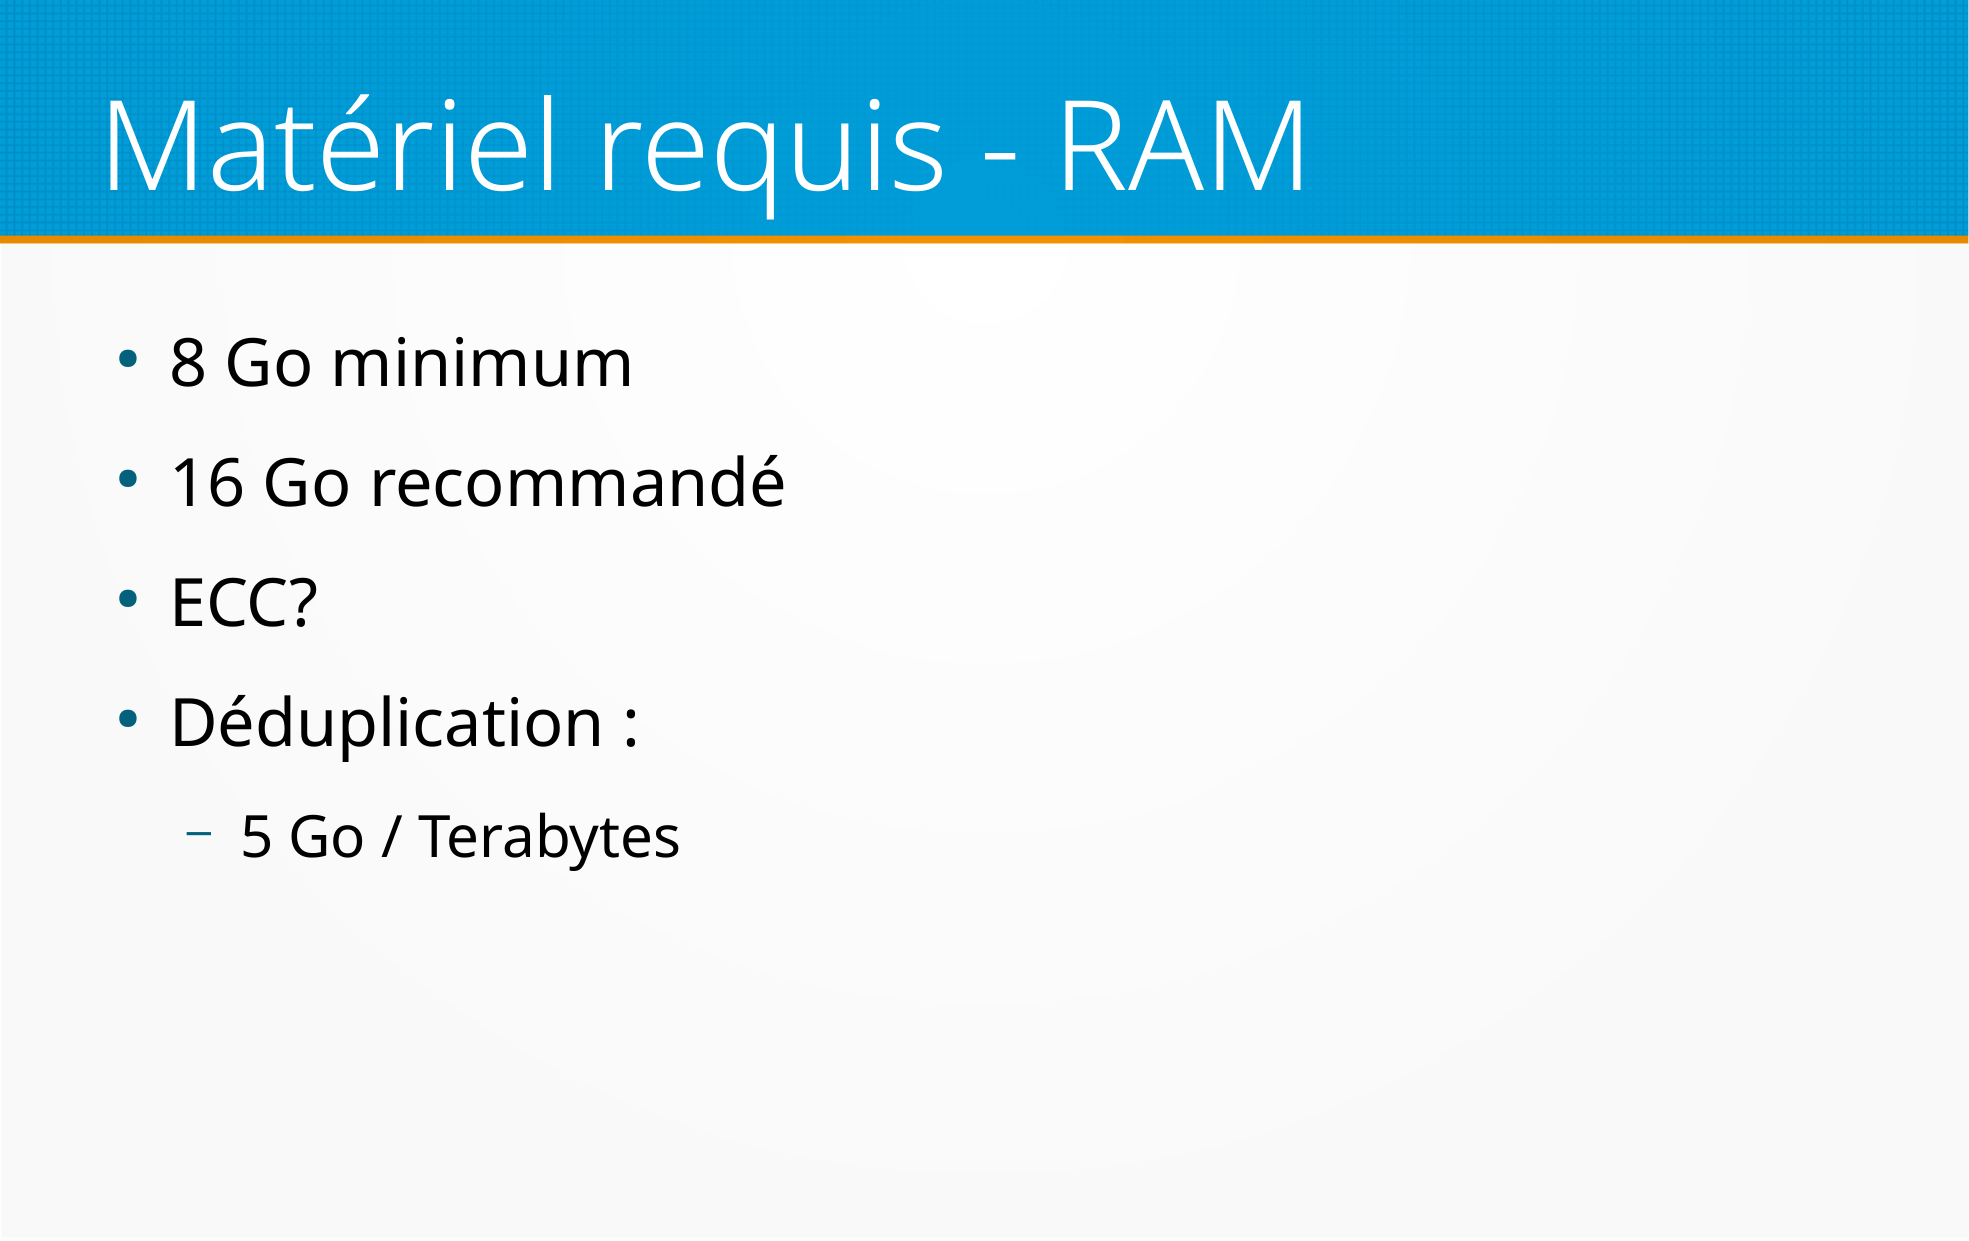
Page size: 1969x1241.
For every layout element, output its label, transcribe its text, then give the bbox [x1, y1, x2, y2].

list 8 Go minimum 16 Go recommandé ECC? Déduplication : 5 Go / Terabytes [98, 315, 1861, 1081]
picture [0, 236, 1969, 1241]
title Matériel requis - RAM [98, 19, 1870, 227]
